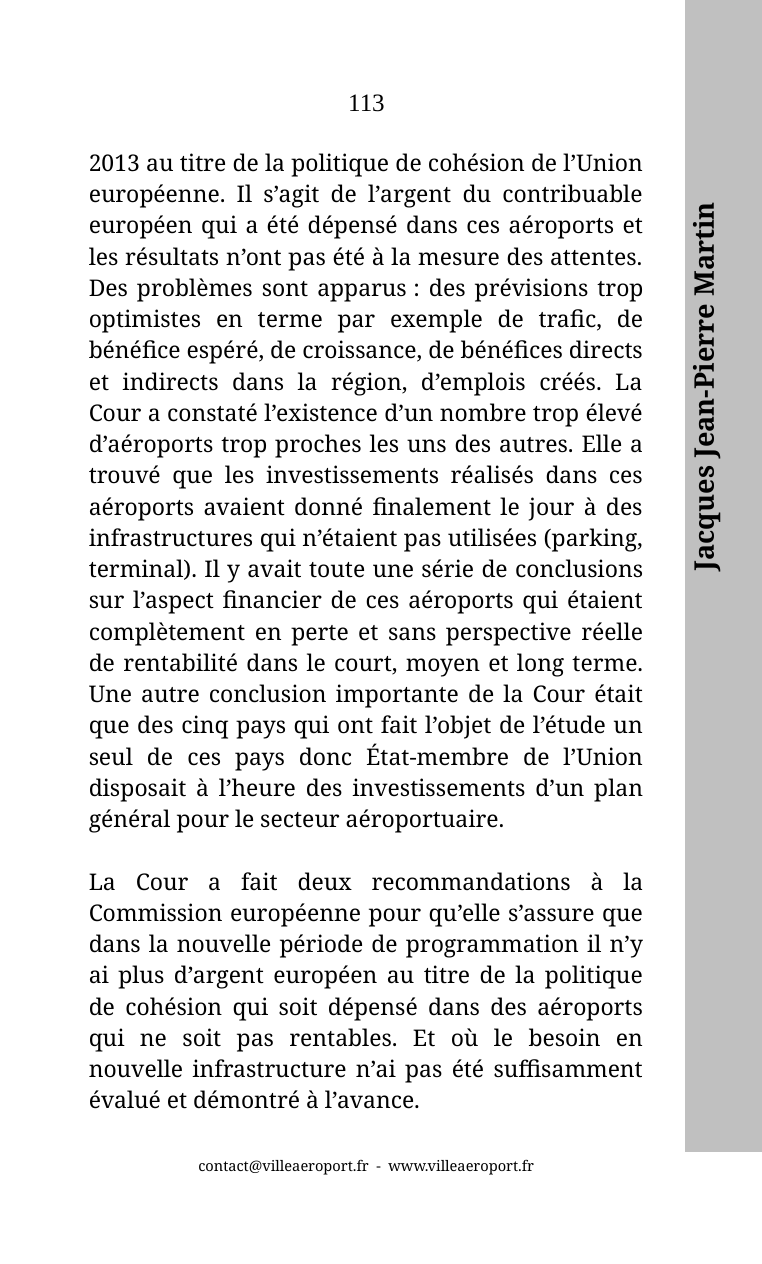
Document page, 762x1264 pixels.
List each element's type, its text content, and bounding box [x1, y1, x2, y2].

text 2013 au titre de la politique de cohésion de l’Union européenne. Il s’agit de l’argent du contribuable européen qui a été dépensé dans ces aéroports et les résultats n’ont pas été à la mesure des attentes. Des problèmes sont apparus : des prévisions trop optimistes en terme par exemple de trafic, de bénéfice espéré, de croissance, de bénéfices directs et indirects dans la région, d’emplois créés. La Cour a constaté l’existence d’un nombre trop élevé d’aéroports trop proches les uns des autres. Elle a trouvé que les investissements réalisés dans ces aéroports avaient donné finalement le jour à des infrastructures qui n’étaient pas utilisées (parking, terminal). Il y avait toute une série de conclusions sur l’aspect financier de ces aéroports qui étaient complètement en perte et sans perspective réelle de rentabilité dans le court, moyen et long terme. Une autre conclusion importante de la Cour était que des cinq pays qui ont fait l’objet de l’étude un seul de ces pays donc État-membre de l’Union disposait à l’heure des investissements d’un plan général pour le secteur aéroportuaire. [88, 147, 644, 834]
text La Cour a fait deux recommandations à la Commission européenne pour qu’elle s’assure que dans la nouvelle période de programmation il n’y ai plus d’argent européen au titre de la politique de cohésion qui soit dépensé dans des aéroports qui ne soit pas rentables. Et où le besoin en nouvelle infrastructure n’ai pas été suffisamment évalué et démontré à l’avance. [88, 866, 644, 1116]
text Jacques Jean-Pierre Martin [685, 187, 762, 571]
